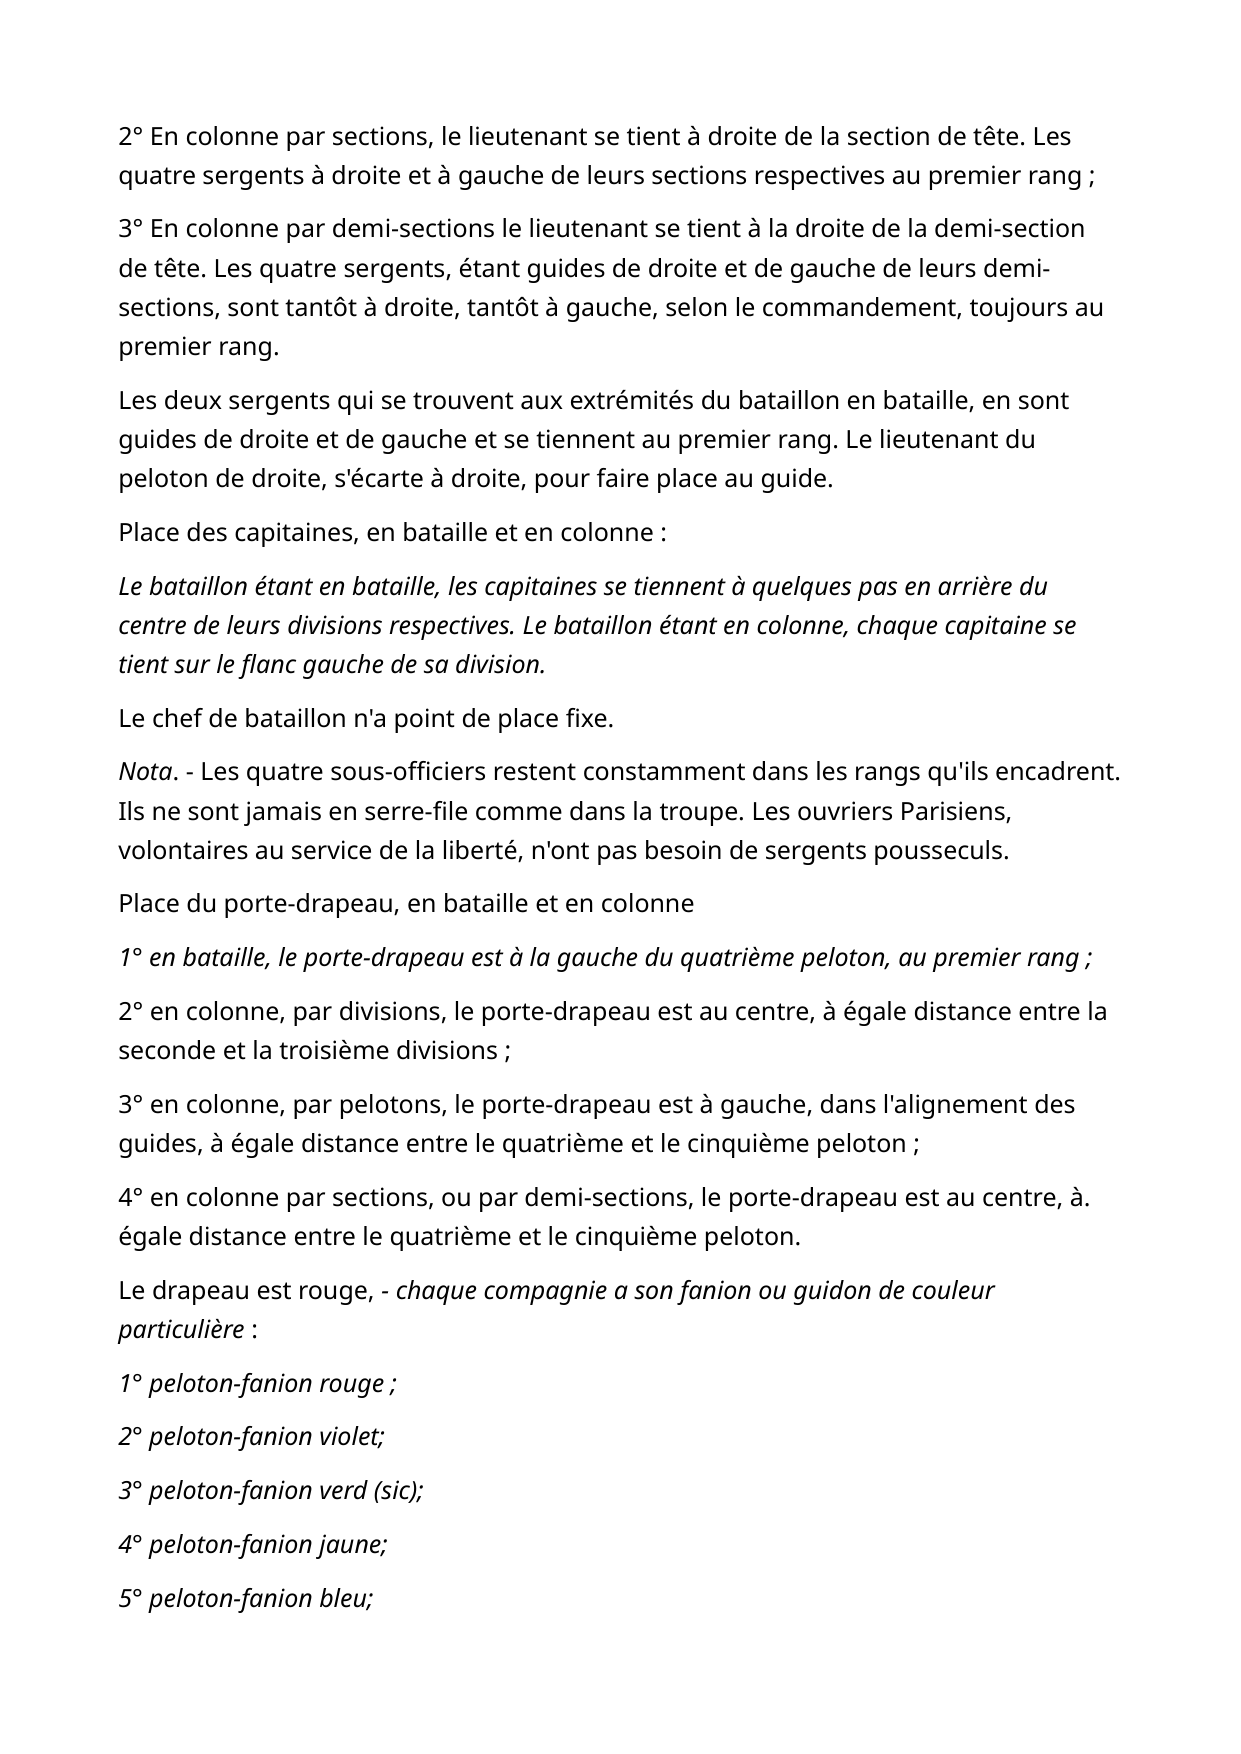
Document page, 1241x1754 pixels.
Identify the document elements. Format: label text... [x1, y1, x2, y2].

text 3° En colonne par demi-sections le lieutenant se tient à la droite de la demi-section de tête. Les quatre sergents, étant guides de droite et de gauche de leurs demi-sections, sont tantôt à droite, tantôt à gauche, selon le commandement, toujours au premier rang. [118, 211, 1122, 363]
text 2° peloton-fanion violet; [118, 1419, 1122, 1453]
text 3° en colonne, par pelotons, le porte-drapeau est à gauche, dans l'alignement des guides, à égale distance entre le quatrième et le cinquième peloton ; [118, 1086, 1122, 1160]
text 1° en bataille, le porte-drapeau est à la gauche du quatrième peloton, au premier rang ; [118, 940, 1122, 974]
text 2° En colonne par sections, le lieutenant se tient à droite de la section de tête. Les quatre sergents à droite et à gauche de leurs sections respectives au premier rang ; [118, 118, 1122, 191]
text 3° peloton-fanion verd (sic); [118, 1473, 1122, 1507]
text Place du porte-drapeau, en bataille et en colonne [118, 886, 1122, 920]
text Nota. - Les quatre sous-officiers restent constamment dans les rangs qu'ils encadrent. Ils ne sont jamais en serre-file comme dans la troupe. Les ouvriers Parisiens, volontaires au service de la liberté, n'ont pas besoin de sergents pousseculs. [118, 754, 1122, 866]
text Le drapeau est rouge, - chaque compagnie a son fanion ou guidon de couleur particulière : [118, 1272, 1122, 1346]
text 4° peloton-fanion jaune; [118, 1526, 1122, 1561]
text 5° peloton-fanion bleu; [118, 1580, 1122, 1614]
text Place des capitaines, en bataille et en colonne : [118, 514, 1122, 548]
text 2° en colonne, par divisions, le porte-drapeau est au centre, à égale distance entre la seconde et la troisième divisions ; [118, 993, 1122, 1067]
text Le chef de bataillon n'a point de place fixe. [118, 700, 1122, 734]
text 4° en colonne par sections, ou par demi-sections, le porte-drapeau est au centre, à. égale distance entre le quatrième et le cinquième peloton. [118, 1179, 1122, 1253]
text Le bataillon étant en bataille, les capitaines se tiennent à quelques pas en arrière du centre de leurs divisions respectives. Le bataillon étant en colonne, chaque capitaine se tient sur le flanc gauche de sa division. [118, 568, 1122, 681]
text Les deux sergents qui se trouvent aux extrémités du bataillon en bataille, en sont guides de droite et de gauche et se tiennent au premier rang. Le lieutenant du peloton de droite, s'écarte à droite, pour faire place au guide. [118, 382, 1122, 495]
text 1° peloton-fanion rouge ; [118, 1365, 1122, 1399]
